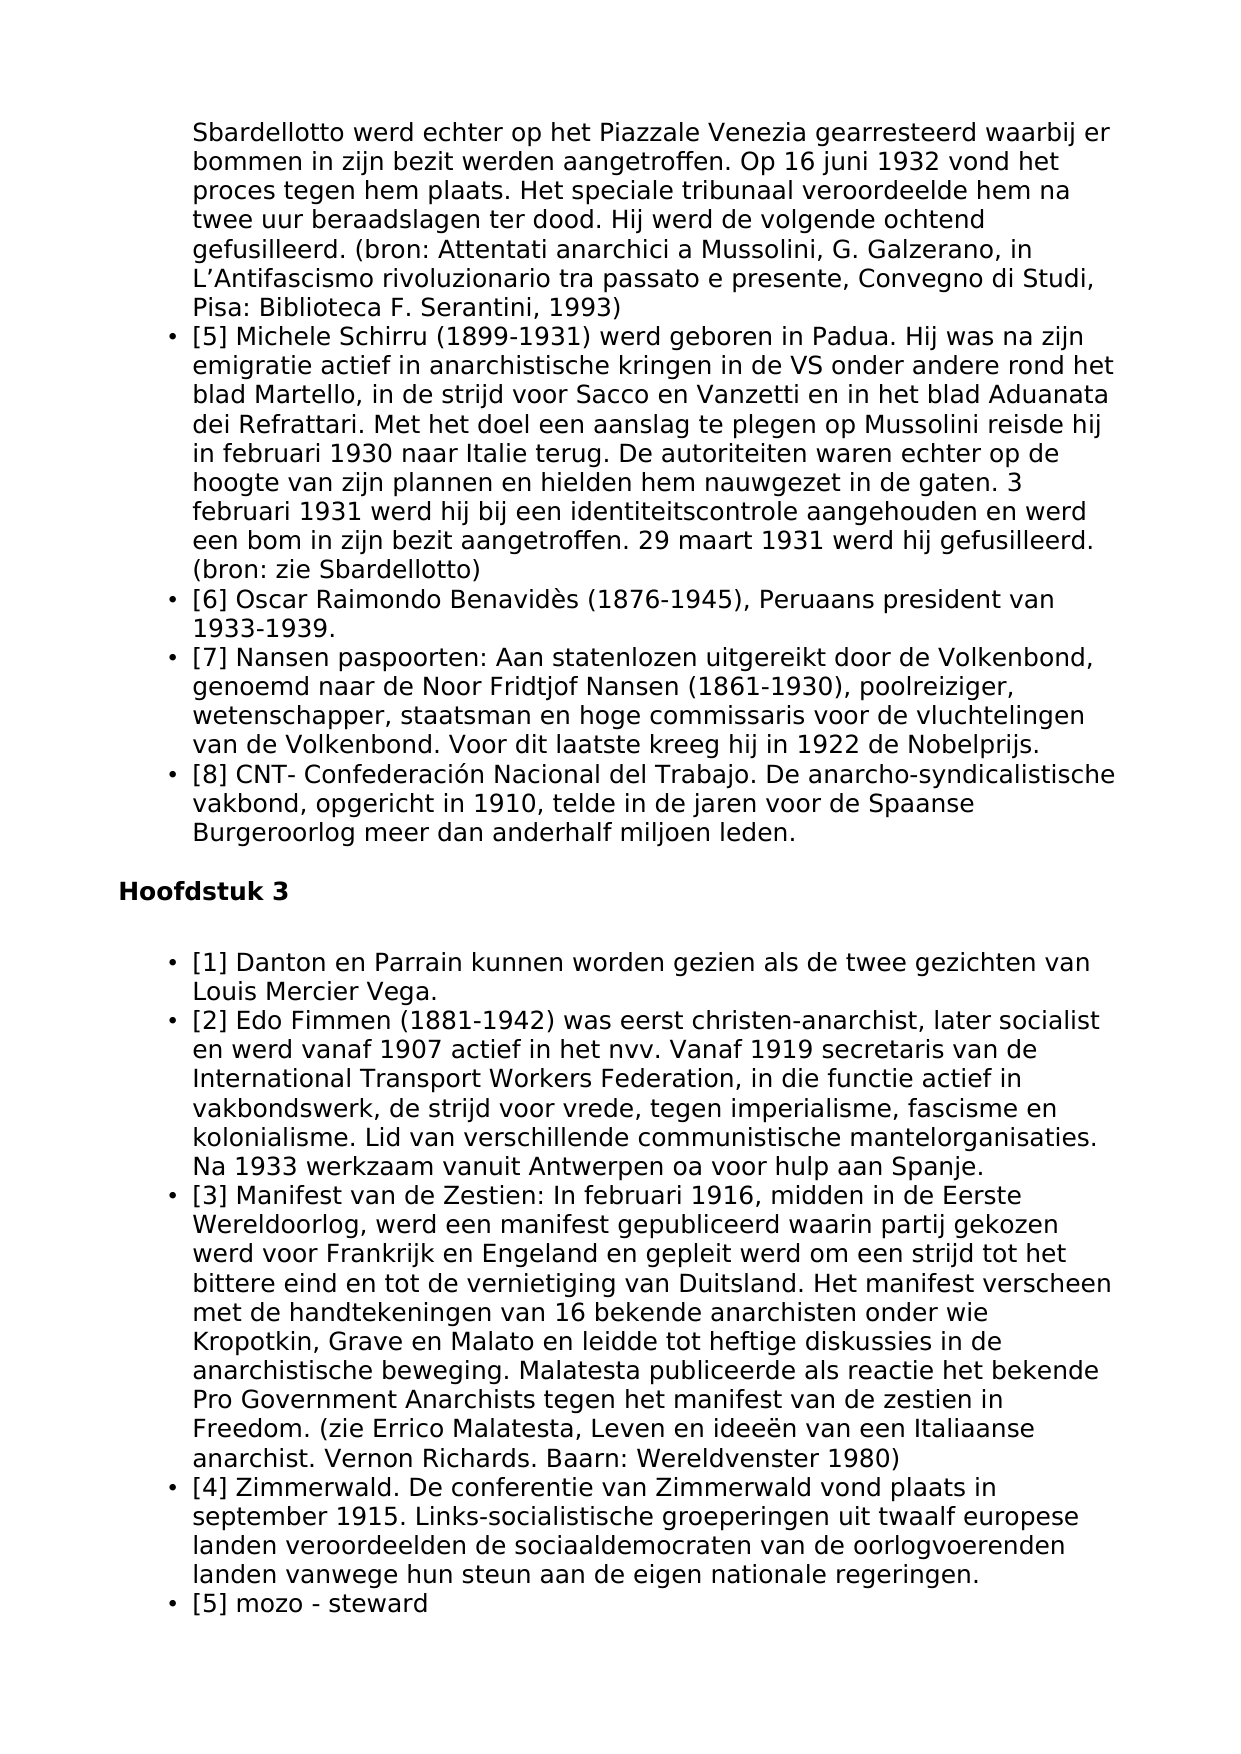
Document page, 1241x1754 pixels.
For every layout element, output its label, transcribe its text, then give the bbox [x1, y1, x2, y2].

list Sbardellotto werd echter op het Piazzale Venezia gearresteerd waarbij er bommen in zijn bezit werden aangetroffen. Op 16 juni 1932 vond het proces tegen hem plaats. Het speciale tribunaal veroordeelde hem na twee uur beraadslagen ter dood. Hij werd de volgende ochtend gefusilleerd. (bron: Attentati anarchici a Mussolini, G. Galzerano, in L’Antifascismo rivoluzionario tra passato e presente, Convegno di Studi, Pisa: Biblioteca F. Serantini, 1993) [177, 118, 1122, 322]
list [5] Michele Schirru (1899-1931) werd geboren in Padua. Hij was na zijn emigratie actief in anarchistische kringen in de VS onder andere rond het blad Martello, in de strijd voor Sacco en Vanzetti en in het blad Aduanata dei Refrattari. Met het doel een aanslag te plegen op Mussolini reisde hij in februari 1930 naar Italie terug. De autoriteiten waren echter op de hoogte van zijn plannen en hielden hem nauwgezet in de gaten. 3 februari 1931 werd hij bij een identiteitscontrole aangehouden en werd een bom in zijn bezit aangetroffen. 29 maart 1931 werd hij gefusilleerd. (bron: zie Sbardellotto) [177, 322, 1122, 585]
list [2] Edo Fimmen (1881-1942) was eerst christen-anarchist, later socialist en werd vanaf 1907 actief in het nvv. Vanaf 1919 secretaris van de International Transport Workers Federation, in die functie actief in vakbondswerk, de strijd voor vrede, tegen imperialisme, fascisme en kolonialisme. Lid van verschillende communistische mantelorganisaties. Na 1933 werkzaam vanuit Antwerpen oa voor hulp aan Spanje. [177, 1006, 1122, 1181]
list [5] mozo - steward [177, 1589, 1122, 1619]
text Hoofdstuk 3 [118, 877, 1122, 906]
list [4] Zimmerwald. De conferentie van Zimmerwald vond plaats in september 1915. Links-socialistische groeperingen uit twaalf europese landen veroordeelden de sociaaldemocraten van de oorlogvoerenden landen vanwege hun steun aan de eigen nationale regeringen. [177, 1473, 1122, 1589]
list [7] Nansen paspoorten: Aan statenlozen uitgereikt door de Volkenbond, genoemd naar de Noor Fridtjof Nansen (1861-1930), poolreiziger, wetenschapper, staatsman en hoge commissaris voor de vluchtelingen van de Volkenbond. Voor dit laatste kreeg hij in 1922 de Nobelprijs. [177, 643, 1122, 760]
list [8] CNT- Confederación Nacional del Trabajo. De anarcho-syndicalistische vakbond, opgericht in 1910, telde in de jaren voor de Spaanse Burgeroorlog meer dan anderhalf miljoen leden. [177, 760, 1122, 847]
list [3] Manifest van de Zestien: In februari 1916, midden in de Eerste Wereldoorlog, werd een manifest gepubliceerd waarin partij gekozen werd voor Frankrijk en Engeland en gepleit werd om een strijd tot het bittere eind en tot de vernietiging van Duitsland. Het manifest verscheen met de handtekeningen van 16 bekende anarchisten onder wie Kropotkin, Grave en Malato en leidde tot heftige diskussies in de anarchistische beweging. Malatesta publiceerde als reactie het bekende Pro Government Anarchists tegen het manifest van de zestien in Freedom. (zie Errico Malatesta, Leven en ideeën van een Italiaanse anarchist. Vernon Richards. Baarn: Wereldvenster 1980) [177, 1181, 1122, 1473]
list [1] Danton en Parrain kunnen worden gezien als de twee gezichten van Louis Mercier Vega. [177, 948, 1122, 1006]
list [6] Oscar Raimondo Benavidès (1876-1945), Peruaans president van 1933-1939. [177, 585, 1122, 643]
